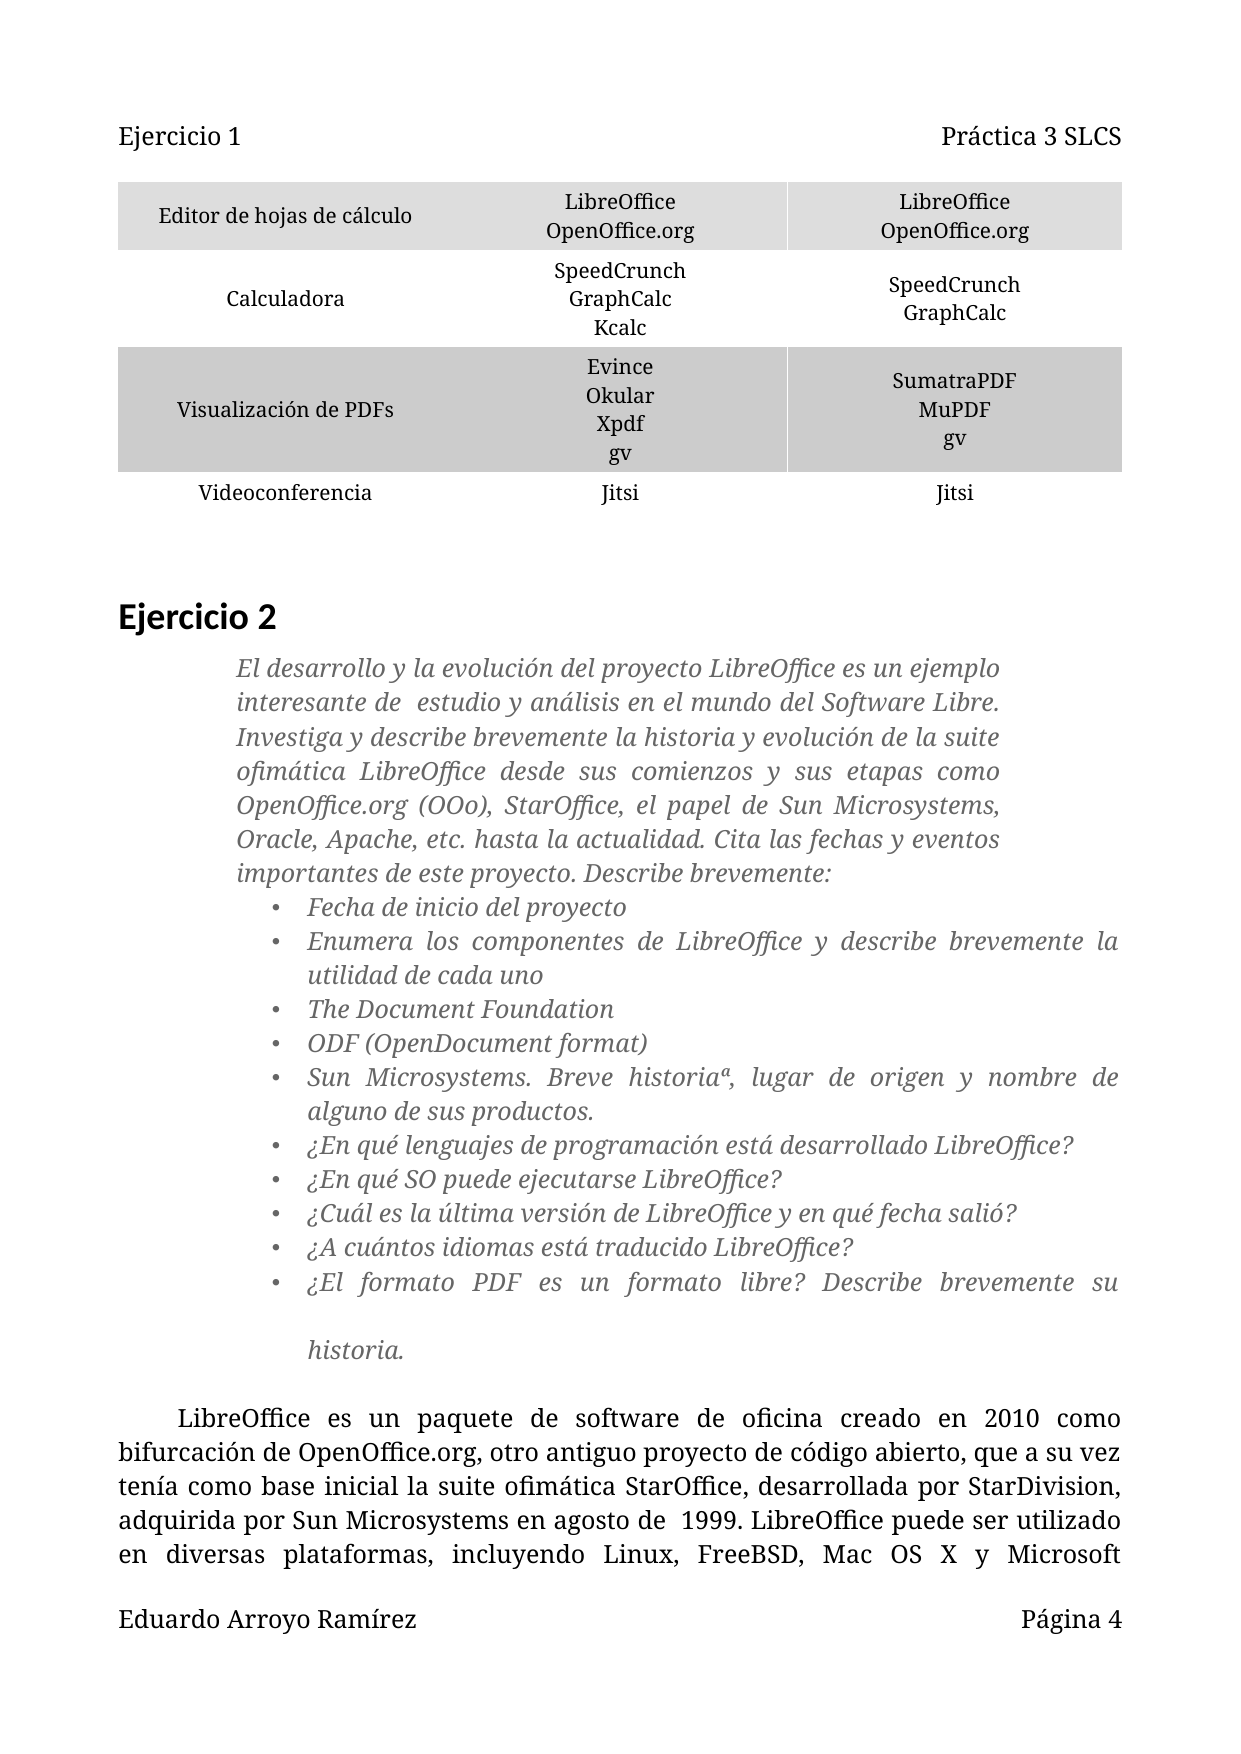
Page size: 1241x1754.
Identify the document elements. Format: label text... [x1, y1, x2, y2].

table_cell LibreOffice OpenOffice.org [788, 182, 1122, 250]
subtitle Ejercicio 2 [118, 592, 1122, 638]
table_cell SumatraPDF MuPDF gv [788, 347, 1122, 472]
table_cell Visualización de PDFs [118, 347, 453, 472]
table_cell Editor de hojas de cálculo [118, 182, 453, 250]
table_cell Videoconferencia [118, 472, 453, 512]
list Sun Microsystems. Breve historiaª, lugar de origen y nombre de alguno de sus productos. [272, 1060, 1122, 1128]
table_cell LibreOffice OpenOffice.org [453, 182, 787, 250]
list ODF (OpenDocument format) [272, 1026, 1122, 1060]
table_cell SpeedCrunch GraphCalc [788, 250, 1122, 347]
list ¿En qué lenguajes de programación está desarrollado LibreOffice? [272, 1128, 1122, 1162]
list Fecha de inicio del proyecto [272, 889, 1122, 923]
list Enumera los componentes de LibreOffice y describe brevemente la utilidad de cada uno [272, 923, 1122, 992]
list ¿El formato PDF es un formato libre? Describe brevemente su historia. [272, 1264, 1122, 1366]
list ¿A cuántos idiomas está traducido LibreOffice? [272, 1230, 1122, 1264]
table_cell Jitsi [788, 472, 1122, 512]
text LibreOffice es un paquete de software de oficina creado en 2010 como bifurcación de OpenOffice.org, otro antiguo proyecto de código abierto, que a su vez tenía como base inicial la suite ofimática StarOffice, desarrollada por StarDivision, adquirida por Sun Microsystems en agosto de 1999. LibreOffice puede ser utilizado en diversas plataformas, incluyendo Linux, FreeBSD, Mac OS X y Microsoft [118, 1400, 1122, 1571]
list The Document Foundation [272, 992, 1122, 1026]
list ¿Cuál es la última versión de LibreOffice y en qué fecha salió? [272, 1196, 1122, 1230]
table_cell Calculadora [118, 250, 453, 347]
table_cell SpeedCrunch GraphCalc Kcalc [453, 250, 787, 347]
text El desarrollo y la evolución del proyecto LibreOffice es un ejemplo interesante de estudio y análisis en el mundo del Software Libre. Investiga y describe brevemente la historia y evolución de la suite ofimática LibreOffice desde sus comienzos y sus etapas como OpenOffice.org (OOo), StarOffice, el papel de Sun Microsystems, Oracle, Apache, etc. hasta la actualidad. Cita las fechas y eventos importantes de este proyecto. Describe brevemente: [236, 651, 1004, 889]
list ¿En qué SO puede ejecutarse LibreOffice? [272, 1162, 1122, 1196]
table_cell Jitsi [453, 472, 787, 512]
table_cell Evince Okular Xpdf gv [453, 347, 787, 472]
